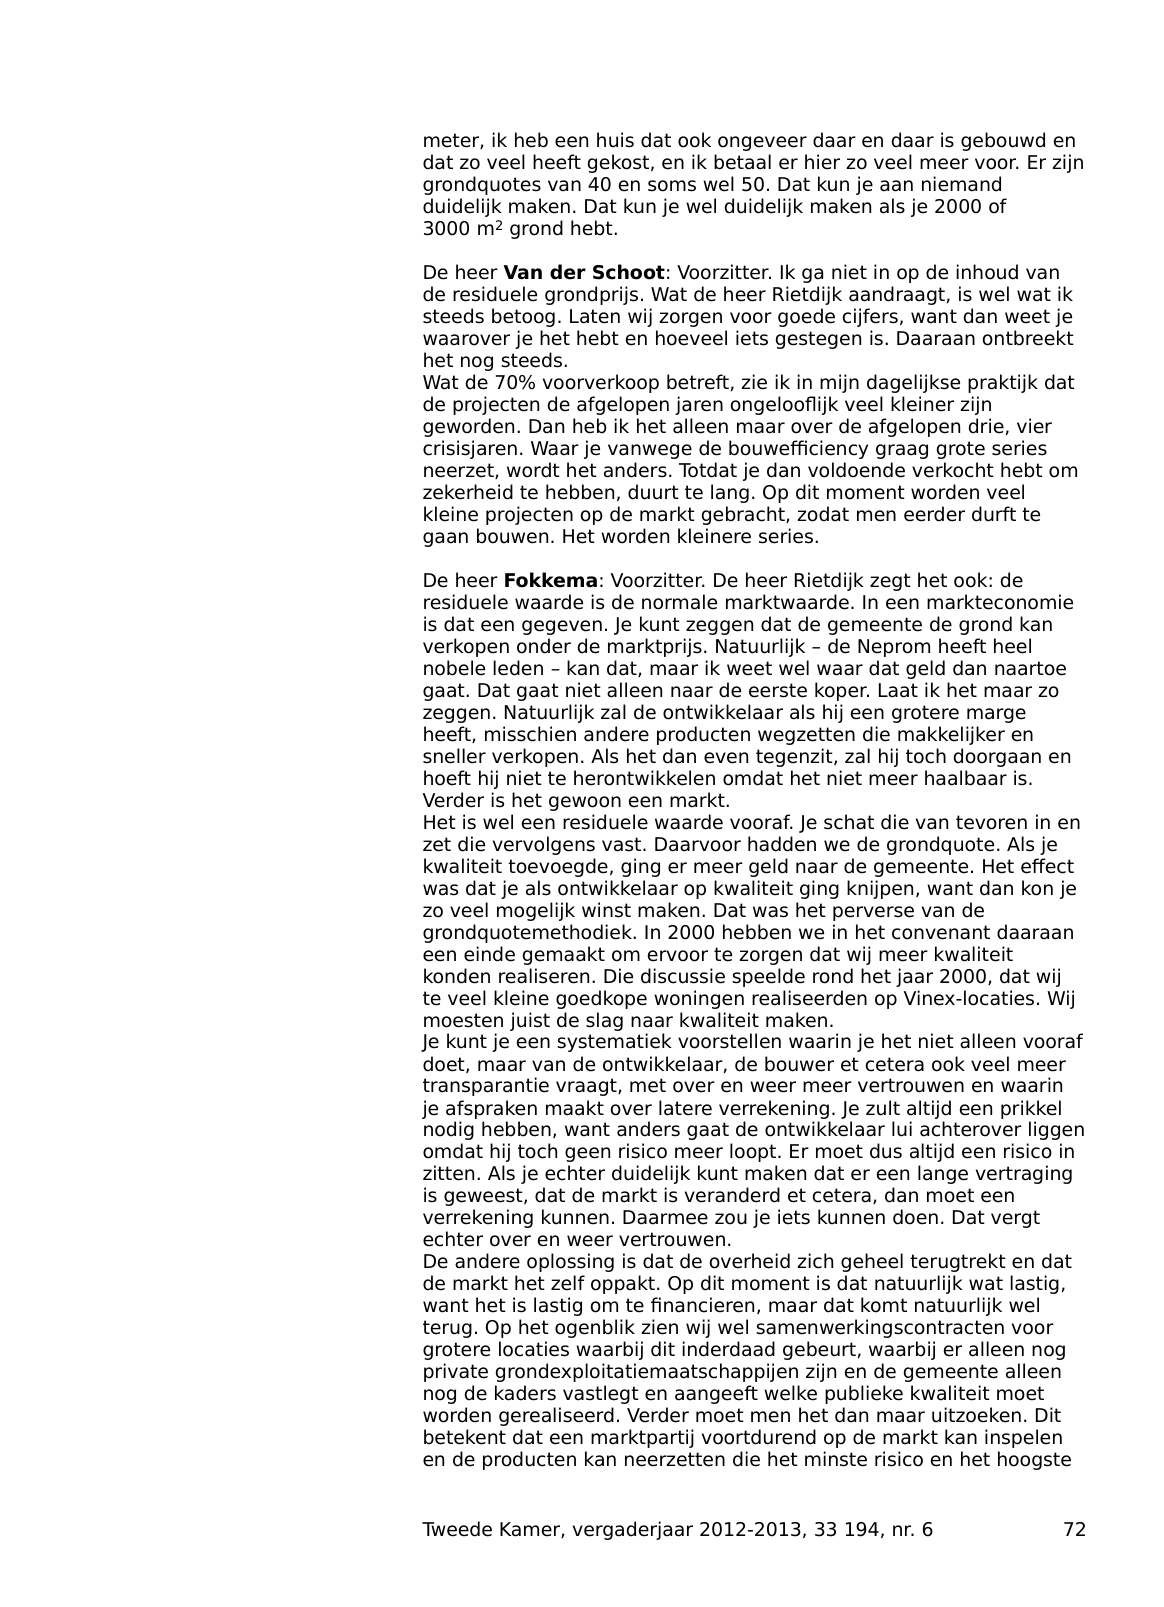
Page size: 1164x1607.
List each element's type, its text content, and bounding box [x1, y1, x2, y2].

text meter, ik heb een huis dat ook ongeveer daar en daar is gebouwd en dat zo veel heeft gekost, en ik betaal er hier zo veel meer voor. Er zijn grondquotes van 40 en soms wel 50. Dat kun je aan niemand duidelijk maken. Dat kun je wel duidelijk maken als je 2000 of 3000 m2 grond hebt. [422, 130, 1087, 240]
text Wat de 70% voorverkoop betreft, zie ik in mijn dagelijkse praktijk dat de projecten de afgelopen jaren ongelooflijk veel kleiner zijn geworden. Dan heb ik het alleen maar over de afgelopen drie, vier crisisjaren. Waar je vanwege de bouwefficiency graag grote series neerzet, wordt het anders. Totdat je dan voldoende verkocht hebt om zekerheid te hebben, duurt te lang. Op dit moment worden veel kleine projecten op de markt gebracht, zodat men eerder durft te gaan bouwen. Het worden kleinere series. [422, 372, 1087, 548]
text Je kunt je een systematiek voorstellen waarin je het niet alleen vooraf doet, maar van de ontwikkelaar, de bouwer et cetera ook veel meer transparantie vraagt, met over en weer meer vertrouwen en waarin je afspraken maakt over latere verrekening. Je zult altijd een prikkel nodig hebben, want anders gaat de ontwikkelaar lui achterover liggen omdat hij toch geen risico meer loopt. Er moet dus altijd een risico in zitten. Als je echter duidelijk kunt maken dat er een lange vertraging is geweest, dat de markt is veranderd et cetera, dan moet een verrekening kunnen. Daarmee zou je iets kunnen doen. Dat vergt echter over en weer vertrouwen. [422, 1031, 1087, 1251]
text De andere oplossing is dat de overheid zich geheel terugtrekt en dat de markt het zelf oppakt. Op dit moment is dat natuurlijk wat lastig, want het is lastig om te financieren, maar dat komt natuurlijk wel terug. Op het ogenblik zien wij wel samenwerkingscontracten voor grotere locaties waarbij dit inderdaad gebeurt, waarbij er alleen nog private grondexploitatiemaatschappijen zijn en de gemeente alleen nog de kaders vastlegt en aangeeft welke publieke kwaliteit moet worden gerealiseerd. Verder moet men het dan maar uitzoeken. Dit betekent dat een marktpartij voortdurend op de markt kan inspelen en de producten kan neerzetten die het minste risico en het hoogste [422, 1251, 1087, 1471]
text Het is wel een residuele waarde vooraf. Je schat die van tevoren in en zet die vervolgens vast. Daarvoor hadden we de grondquote. Als je kwaliteit toevoegde, ging er meer geld naar de gemeente. Het effect was dat je als ontwikkelaar op kwaliteit ging knijpen, want dan kon je zo veel mogelijk winst maken. Dat was het perverse van de grondquotemethodiek. In 2000 hebben we in het convenant daaraan een einde gemaakt om ervoor te zorgen dat wij meer kwaliteit konden realiseren. Die discussie speelde rond het jaar 2000, dat wij te veel kleine goedkope woningen realiseerden op Vinex-locaties. Wij moesten juist de slag naar kwaliteit maken. [422, 812, 1087, 1031]
text De heer Fokkema: Voorzitter. De heer Rietdijk zegt het ook: de residuele waarde is de normale marktwaarde. In een markteconomie is dat een gegeven. Je kunt zeggen dat de gemeente de grond kan verkopen onder de marktprijs. Natuurlijk – de Neprom heeft heel nobele leden – kan dat, maar ik weet wel waar dat geld dan naartoe gaat. Dat gaat niet alleen naar de eerste koper. Laat ik het maar zo zeggen. Natuurlijk zal de ontwikkelaar als hij een grotere marge heeft, misschien andere producten wegzetten die makkelijker en sneller verkopen. Als het dan even tegenzit, zal hij toch doorgaan en hoeft hij niet te herontwikkelen omdat het niet meer haalbaar is. Verder is het gewoon een markt. [422, 570, 1087, 812]
text De heer Van der Schoot: Voorzitter. Ik ga niet in op de inhoud van de residuele grondprijs. Wat de heer Rietdijk aandraagt, is wel wat ik steeds betoog. Laten wij zorgen voor goede cijfers, want dan weet je waarover je het hebt en hoeveel iets gestegen is. Daaraan ontbreekt het nog steeds. [422, 262, 1087, 372]
